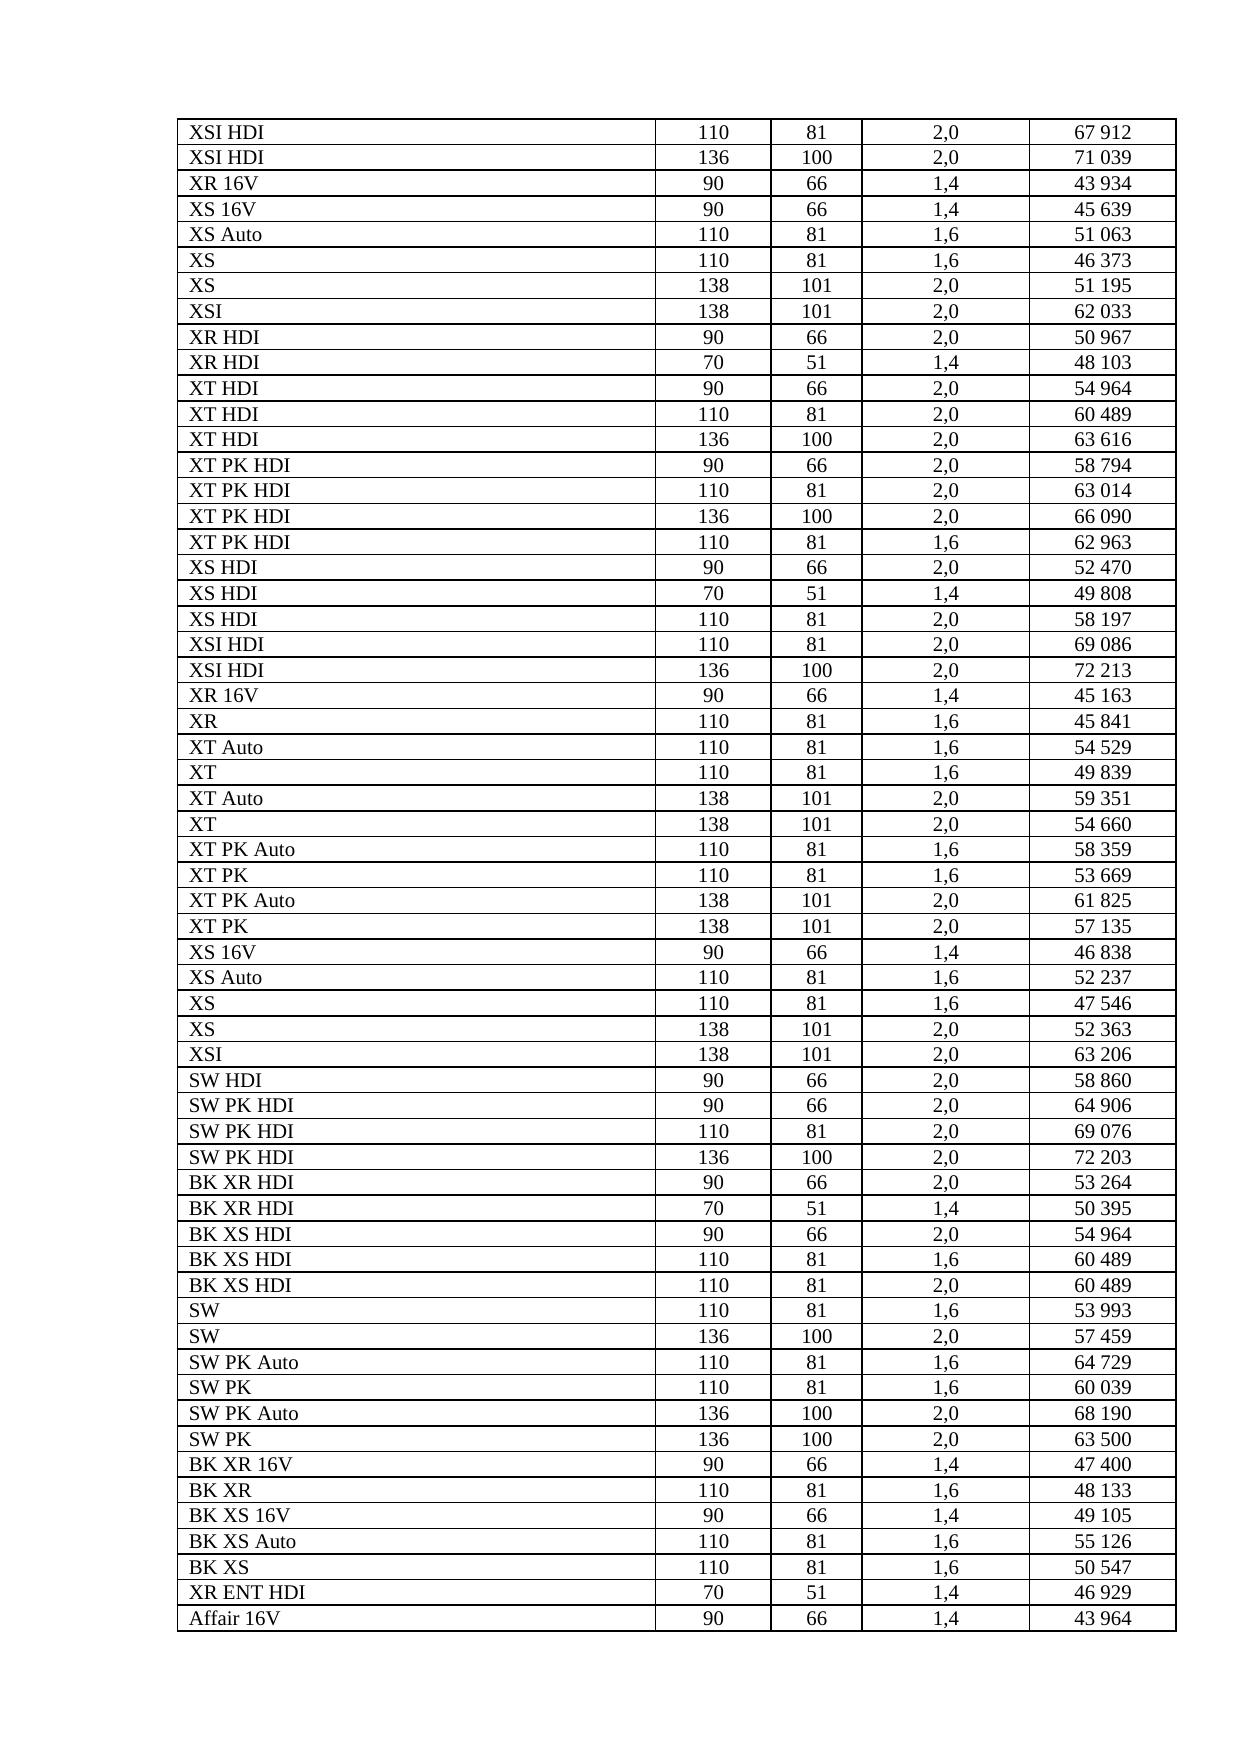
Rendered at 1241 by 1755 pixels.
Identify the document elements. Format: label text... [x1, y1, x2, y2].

table_cell XT PK Auto [178, 837, 655, 861]
table_cell [1177, 759, 1181, 784]
table_cell XS 16V [178, 940, 655, 964]
table_cell 101 [772, 1042, 861, 1066]
table_cell 66 [772, 197, 861, 221]
table_cell 54 964 [1030, 376, 1175, 400]
table_cell SW [178, 1324, 655, 1348]
table_cell 58 359 [1030, 837, 1175, 861]
table_cell 45 163 [1030, 683, 1175, 707]
table_cell 81 [772, 709, 861, 733]
table_cell 110 [656, 607, 770, 631]
table_cell 2,0 [863, 1017, 1029, 1041]
table_cell 51 [772, 581, 861, 605]
table_cell 49 808 [1030, 581, 1175, 605]
table_cell 49 105 [1030, 1503, 1175, 1527]
table_cell [1177, 913, 1181, 938]
table_cell 110 [656, 1298, 770, 1322]
table_cell [1177, 1553, 1181, 1579]
table_cell [1177, 836, 1181, 861]
table_cell 2,0 [863, 1427, 1029, 1451]
table_cell 136 [656, 504, 770, 528]
table_cell [1177, 708, 1181, 733]
table_cell 1,6 [863, 1555, 1029, 1579]
table_cell [1177, 1271, 1181, 1297]
table_cell [1177, 528, 1181, 554]
table_cell SW [178, 1298, 655, 1322]
table_cell 2,0 [863, 273, 1029, 297]
table_cell BK XS 16V [178, 1503, 655, 1527]
table_cell 110 [656, 760, 770, 784]
table_cell 1,4 [863, 1503, 1029, 1527]
table_cell 1,4 [863, 1452, 1029, 1476]
table_cell [1177, 810, 1181, 836]
table_cell 2,0 [863, 1042, 1029, 1066]
table_cell 136 [656, 427, 770, 451]
table_cell 81 [772, 1529, 861, 1553]
table_cell 110 [656, 991, 770, 1015]
table_cell [1177, 1169, 1181, 1194]
table_cell [1177, 374, 1181, 400]
table_cell 67 912 [1030, 120, 1175, 144]
table_cell [1177, 1528, 1181, 1553]
table_cell 110 [656, 248, 770, 272]
table_cell [1177, 349, 1181, 374]
table_cell 66 [772, 1068, 861, 1092]
table_cell [1177, 605, 1181, 631]
table_cell 2,0 [863, 1093, 1029, 1117]
table_cell 101 [772, 914, 861, 938]
table_cell 2,0 [863, 632, 1029, 656]
table_cell 90 [656, 171, 770, 195]
table_cell 43 964 [1030, 1606, 1175, 1630]
table_cell [1177, 298, 1181, 323]
table_cell 138 [656, 1042, 770, 1066]
table_cell 136 [656, 1427, 770, 1451]
table_cell 46 373 [1030, 248, 1175, 272]
table_cell 81 [772, 632, 861, 656]
table_cell 138 [656, 786, 770, 810]
table_cell 62 033 [1030, 299, 1175, 323]
table_cell XT PK [178, 863, 655, 887]
table_cell 1,6 [863, 530, 1029, 554]
table_cell [1177, 118, 1181, 144]
table_cell 100 [772, 658, 861, 682]
table_cell [1177, 272, 1181, 297]
table_cell SW PK [178, 1427, 655, 1451]
table_cell [1177, 451, 1181, 477]
table_cell 101 [772, 299, 861, 323]
table_cell XS [178, 273, 655, 297]
table_cell 138 [656, 812, 770, 836]
table_cell XS [178, 991, 655, 1015]
table_cell 101 [772, 786, 861, 810]
table_cell XSI [178, 299, 655, 323]
table_cell 50 967 [1030, 325, 1175, 349]
table_cell 57 459 [1030, 1324, 1175, 1348]
table_cell 110 [656, 709, 770, 733]
table_cell 1,4 [863, 1196, 1029, 1220]
table_cell 1,6 [863, 735, 1029, 759]
table_cell [1177, 144, 1181, 169]
table_cell BK XR HDI [178, 1170, 655, 1194]
table_cell 64 729 [1030, 1350, 1175, 1374]
table_cell XS HDI [178, 581, 655, 605]
table_cell 2,0 [863, 325, 1029, 349]
table_cell 136 [656, 1324, 770, 1348]
table_cell XS [178, 248, 655, 272]
table_cell 2,0 [863, 607, 1029, 631]
table_cell 60 489 [1030, 1247, 1175, 1271]
table_cell 1,6 [863, 1298, 1029, 1322]
table_cell [1177, 503, 1181, 528]
table_cell [1177, 579, 1181, 605]
table_cell 66 [772, 1503, 861, 1527]
table_cell [1177, 1451, 1181, 1476]
table_cell 1,4 [863, 683, 1029, 707]
table_cell XT Auto [178, 735, 655, 759]
table_cell 2,0 [863, 299, 1029, 323]
table_cell 1,6 [863, 248, 1029, 272]
table_cell 2,0 [863, 453, 1029, 477]
table_cell XSI HDI [178, 120, 655, 144]
table_cell XS Auto [178, 222, 655, 246]
table_cell 110 [656, 1247, 770, 1271]
table_cell 81 [772, 965, 861, 989]
table_cell [1177, 1425, 1181, 1451]
table_cell 51 195 [1030, 273, 1175, 297]
table_cell 138 [656, 888, 770, 912]
table_cell 51 [772, 1196, 861, 1220]
table_cell 2,0 [863, 555, 1029, 579]
table_cell [1177, 887, 1181, 912]
table_cell 50 547 [1030, 1555, 1175, 1579]
table_cell 58 197 [1030, 607, 1175, 631]
table_cell [1177, 784, 1181, 810]
table_cell XT [178, 812, 655, 836]
table_cell [1177, 733, 1181, 759]
table_cell XR HDI [178, 350, 655, 374]
table_cell [1177, 426, 1181, 451]
table_cell [1177, 1194, 1181, 1220]
table_cell [1177, 1143, 1181, 1169]
table_cell 46 838 [1030, 940, 1175, 964]
table_cell 110 [656, 837, 770, 861]
table_cell [1177, 1579, 1181, 1604]
table_cell 81 [772, 1119, 861, 1143]
table_cell 110 [656, 1478, 770, 1502]
table_cell XS 16V [178, 197, 655, 221]
table_cell 69 086 [1030, 632, 1175, 656]
table_cell 110 [656, 1555, 770, 1579]
table_cell [1177, 323, 1181, 349]
table_cell 81 [772, 991, 861, 1015]
table_cell [1177, 989, 1181, 1015]
table_cell 54 964 [1030, 1222, 1175, 1246]
table_cell 101 [772, 273, 861, 297]
table_cell 58 794 [1030, 453, 1175, 477]
table_cell [1177, 1476, 1181, 1502]
table_cell BK XR HDI [178, 1196, 655, 1220]
table_cell 62 963 [1030, 530, 1175, 554]
table_cell 1,6 [863, 1247, 1029, 1271]
table_cell 100 [772, 1427, 861, 1451]
table_cell BK XS HDI [178, 1247, 655, 1271]
table_cell 2,0 [863, 914, 1029, 938]
table_cell 60 039 [1030, 1375, 1175, 1399]
table_cell XS Auto [178, 965, 655, 989]
table_cell 43 934 [1030, 171, 1175, 195]
table_cell 81 [772, 1247, 861, 1271]
table_cell 50 395 [1030, 1196, 1175, 1220]
table_cell 90 [656, 555, 770, 579]
table_cell 2,0 [863, 888, 1029, 912]
table_cell [1177, 554, 1181, 579]
table_cell 70 [656, 581, 770, 605]
table_cell 81 [772, 120, 861, 144]
table_cell 66 [772, 1452, 861, 1476]
table_cell 70 [656, 1196, 770, 1220]
table_cell 138 [656, 914, 770, 938]
table_cell 51 [772, 350, 861, 374]
table_cell 136 [656, 1401, 770, 1425]
table_cell 90 [656, 1170, 770, 1194]
table_cell 54 529 [1030, 735, 1175, 759]
table_cell 100 [772, 1401, 861, 1425]
table_cell [1177, 221, 1181, 246]
table_cell 138 [656, 1017, 770, 1041]
table_cell XSI HDI [178, 658, 655, 682]
table_cell 55 126 [1030, 1529, 1175, 1553]
table_cell XT HDI [178, 376, 655, 400]
table_cell 1,6 [863, 863, 1029, 887]
table_cell XSI HDI [178, 145, 655, 169]
table_cell 2,0 [863, 427, 1029, 451]
table_cell [1177, 1015, 1181, 1041]
table_cell 81 [772, 402, 861, 426]
table_cell Affair 16V [178, 1606, 655, 1630]
table_cell 2,0 [863, 1222, 1029, 1246]
table_cell XT [178, 760, 655, 784]
table_cell 59 351 [1030, 786, 1175, 810]
table_cell 48 103 [1030, 350, 1175, 374]
table_cell 2,0 [863, 1273, 1029, 1297]
table_cell [1177, 1348, 1181, 1374]
table_cell XT PK HDI [178, 504, 655, 528]
table_cell 1,6 [863, 760, 1029, 784]
table_cell 66 [772, 453, 861, 477]
table_cell 90 [656, 683, 770, 707]
table_cell [1177, 400, 1181, 426]
table_cell 90 [656, 940, 770, 964]
table_cell 63 616 [1030, 427, 1175, 451]
table_cell 63 500 [1030, 1427, 1175, 1451]
table_cell [1177, 1374, 1181, 1399]
table_cell [1177, 195, 1181, 221]
table_cell XT HDI [178, 427, 655, 451]
table_cell [1177, 1041, 1181, 1066]
table_cell [1177, 1502, 1181, 1527]
table_cell XSI [178, 1042, 655, 1066]
table_cell 45 639 [1030, 197, 1175, 221]
table_cell 81 [772, 1273, 861, 1297]
table_cell 48 133 [1030, 1478, 1175, 1502]
table_cell 1,6 [863, 1529, 1029, 1553]
table_cell 1,6 [863, 1350, 1029, 1374]
table_cell 110 [656, 222, 770, 246]
table_cell 90 [656, 1068, 770, 1092]
table_cell 72 213 [1030, 658, 1175, 682]
table_cell 1,6 [863, 991, 1029, 1015]
table_cell 90 [656, 197, 770, 221]
table_cell 81 [772, 760, 861, 784]
table_cell 90 [656, 1222, 770, 1246]
table_cell [1177, 1118, 1181, 1143]
table_cell 110 [656, 530, 770, 554]
table_cell 70 [656, 1580, 770, 1604]
table_cell 110 [656, 735, 770, 759]
table_cell 66 [772, 1222, 861, 1246]
table_cell XT HDI [178, 402, 655, 426]
table_cell SW HDI [178, 1068, 655, 1092]
table_cell [1177, 477, 1181, 502]
table_cell 2,0 [863, 658, 1029, 682]
table_cell XSI HDI [178, 632, 655, 656]
table_cell [1177, 1092, 1181, 1117]
table_cell [1177, 964, 1181, 989]
table_cell [1177, 1399, 1181, 1425]
table_cell 2,0 [863, 376, 1029, 400]
table_cell XR [178, 709, 655, 733]
table_cell 1,6 [863, 222, 1029, 246]
table_cell [1177, 1323, 1181, 1348]
table_cell 90 [656, 376, 770, 400]
table_cell 81 [772, 735, 861, 759]
table_cell 57 135 [1030, 914, 1175, 938]
table_cell 2,0 [863, 1068, 1029, 1092]
table_cell 64 906 [1030, 1093, 1175, 1117]
table_cell 110 [656, 863, 770, 887]
table_cell [1177, 1246, 1181, 1271]
table_cell 2,0 [863, 812, 1029, 836]
table_cell 66 [772, 1606, 861, 1630]
table_cell 66 [772, 1093, 861, 1117]
table_cell 60 489 [1030, 402, 1175, 426]
table_cell 100 [772, 1324, 861, 1348]
table_cell [1177, 861, 1181, 887]
table_cell BK XS HDI [178, 1273, 655, 1297]
table_cell [1177, 682, 1181, 707]
table_cell SW PK HDI [178, 1119, 655, 1143]
table_cell XS [178, 1017, 655, 1041]
table_cell [1177, 246, 1181, 272]
table_cell 81 [772, 1375, 861, 1399]
table_cell 53 993 [1030, 1298, 1175, 1322]
table_cell 63 206 [1030, 1042, 1175, 1066]
table_cell 81 [772, 863, 861, 887]
table_cell XR HDI [178, 325, 655, 349]
table_cell 81 [772, 1555, 861, 1579]
table_cell 101 [772, 812, 861, 836]
table_cell [1177, 1297, 1181, 1322]
table_cell 110 [656, 120, 770, 144]
table_cell 51 063 [1030, 222, 1175, 246]
table_cell 81 [772, 530, 861, 554]
table_cell 60 489 [1030, 1273, 1175, 1297]
table_cell 110 [656, 1350, 770, 1374]
table_cell 110 [656, 1119, 770, 1143]
table_cell XR 16V [178, 683, 655, 707]
table_cell 81 [772, 222, 861, 246]
table_cell 2,0 [863, 478, 1029, 502]
table_cell 66 [772, 1170, 861, 1194]
table_cell 2,0 [863, 120, 1029, 144]
table_cell 1,4 [863, 1580, 1029, 1604]
table_cell 90 [656, 453, 770, 477]
table_cell 52 363 [1030, 1017, 1175, 1041]
table_cell 81 [772, 1350, 861, 1374]
table_cell XT PK HDI [178, 453, 655, 477]
table_cell 2,0 [863, 1145, 1029, 1169]
table_cell 63 014 [1030, 478, 1175, 502]
table_cell 110 [656, 1375, 770, 1399]
table_cell 101 [772, 888, 861, 912]
table_cell 110 [656, 632, 770, 656]
table_cell [1177, 1066, 1181, 1092]
table_cell 2,0 [863, 504, 1029, 528]
table_cell 81 [772, 248, 861, 272]
table_cell 90 [656, 1503, 770, 1527]
table_cell 90 [656, 1452, 770, 1476]
table_cell 66 [772, 555, 861, 579]
table_cell 1,6 [863, 965, 1029, 989]
table_cell 46 929 [1030, 1580, 1175, 1604]
table_cell BK XS HDI [178, 1222, 655, 1246]
table_cell 138 [656, 299, 770, 323]
table_cell 58 860 [1030, 1068, 1175, 1092]
table_cell 101 [772, 1017, 861, 1041]
table_cell 1,4 [863, 940, 1029, 964]
table_cell 66 [772, 376, 861, 400]
table_cell XT PK [178, 914, 655, 938]
table_cell [1177, 169, 1181, 195]
table_cell 110 [656, 1529, 770, 1553]
table_cell 110 [656, 478, 770, 502]
table_cell 100 [772, 504, 861, 528]
table_cell 68 190 [1030, 1401, 1175, 1425]
table_cell XT PK HDI [178, 478, 655, 502]
table_cell XR ENT HDI [178, 1580, 655, 1604]
table_cell [1177, 938, 1181, 964]
table_cell 1,4 [863, 171, 1029, 195]
table_cell [1177, 1220, 1181, 1246]
table_cell BK XR [178, 1478, 655, 1502]
table_cell XR 16V [178, 171, 655, 195]
table_cell 136 [656, 145, 770, 169]
table_cell 2,0 [863, 786, 1029, 810]
table_cell 81 [772, 1298, 861, 1322]
table_cell SW PK [178, 1375, 655, 1399]
table_cell 1,4 [863, 350, 1029, 374]
table_cell 81 [772, 837, 861, 861]
table_cell 61 825 [1030, 888, 1175, 912]
table_cell XT PK Auto [178, 888, 655, 912]
table_cell 138 [656, 273, 770, 297]
table_cell SW PK Auto [178, 1401, 655, 1425]
table_cell 1,6 [863, 1375, 1029, 1399]
table_cell SW PK HDI [178, 1093, 655, 1117]
table_cell 70 [656, 350, 770, 374]
table_cell 47 546 [1030, 991, 1175, 1015]
table_cell 90 [656, 1606, 770, 1630]
table_cell 136 [656, 1145, 770, 1169]
table_cell XS HDI [178, 555, 655, 579]
table_cell 47 400 [1030, 1452, 1175, 1476]
table_cell 66 [772, 171, 861, 195]
table_cell [1177, 631, 1181, 656]
table_cell 110 [656, 1273, 770, 1297]
table_cell 72 203 [1030, 1145, 1175, 1169]
table_cell 66 090 [1030, 504, 1175, 528]
table_cell 53 264 [1030, 1170, 1175, 1194]
table_cell 81 [772, 478, 861, 502]
table_cell [1177, 656, 1181, 682]
table_cell 110 [656, 965, 770, 989]
table_cell 69 076 [1030, 1119, 1175, 1143]
table_cell XS HDI [178, 607, 655, 631]
table_cell SW PK HDI [178, 1145, 655, 1169]
table_cell 110 [656, 402, 770, 426]
table_cell 49 839 [1030, 760, 1175, 784]
table_cell 53 669 [1030, 863, 1175, 887]
table_cell 52 470 [1030, 555, 1175, 579]
table_cell 66 [772, 940, 861, 964]
table_cell 90 [656, 325, 770, 349]
table_cell BK XR 16V [178, 1452, 655, 1476]
table_cell 136 [656, 658, 770, 682]
table_cell 66 [772, 683, 861, 707]
table_cell 1,4 [863, 1606, 1029, 1630]
table_cell 1,6 [863, 709, 1029, 733]
table_cell 81 [772, 1478, 861, 1502]
table_cell 100 [772, 145, 861, 169]
table_cell [1177, 1604, 1181, 1630]
table_cell 1,4 [863, 581, 1029, 605]
table_cell 2,0 [863, 145, 1029, 169]
table_cell XT PK HDI [178, 530, 655, 554]
table_cell SW PK Auto [178, 1350, 655, 1374]
table_cell 66 [772, 325, 861, 349]
table_cell XT Auto [178, 786, 655, 810]
table_cell 100 [772, 1145, 861, 1169]
table_cell 2,0 [863, 1119, 1029, 1143]
table_cell 2,0 [863, 1170, 1029, 1194]
table_cell 81 [772, 607, 861, 631]
table_cell 54 660 [1030, 812, 1175, 836]
table_cell 2,0 [863, 1324, 1029, 1348]
table_cell 1,4 [863, 197, 1029, 221]
table_cell 52 237 [1030, 965, 1175, 989]
table_cell BK XS Auto [178, 1529, 655, 1553]
table_cell 2,0 [863, 1401, 1029, 1425]
table_cell 45 841 [1030, 709, 1175, 733]
table_cell 1,6 [863, 1478, 1029, 1502]
table_cell 71 039 [1030, 145, 1175, 169]
table_cell 2,0 [863, 402, 1029, 426]
table_cell 51 [772, 1580, 861, 1604]
table_cell 90 [656, 1093, 770, 1117]
table_cell 1,6 [863, 837, 1029, 861]
table_cell BK XS [178, 1555, 655, 1579]
table_cell 100 [772, 427, 861, 451]
